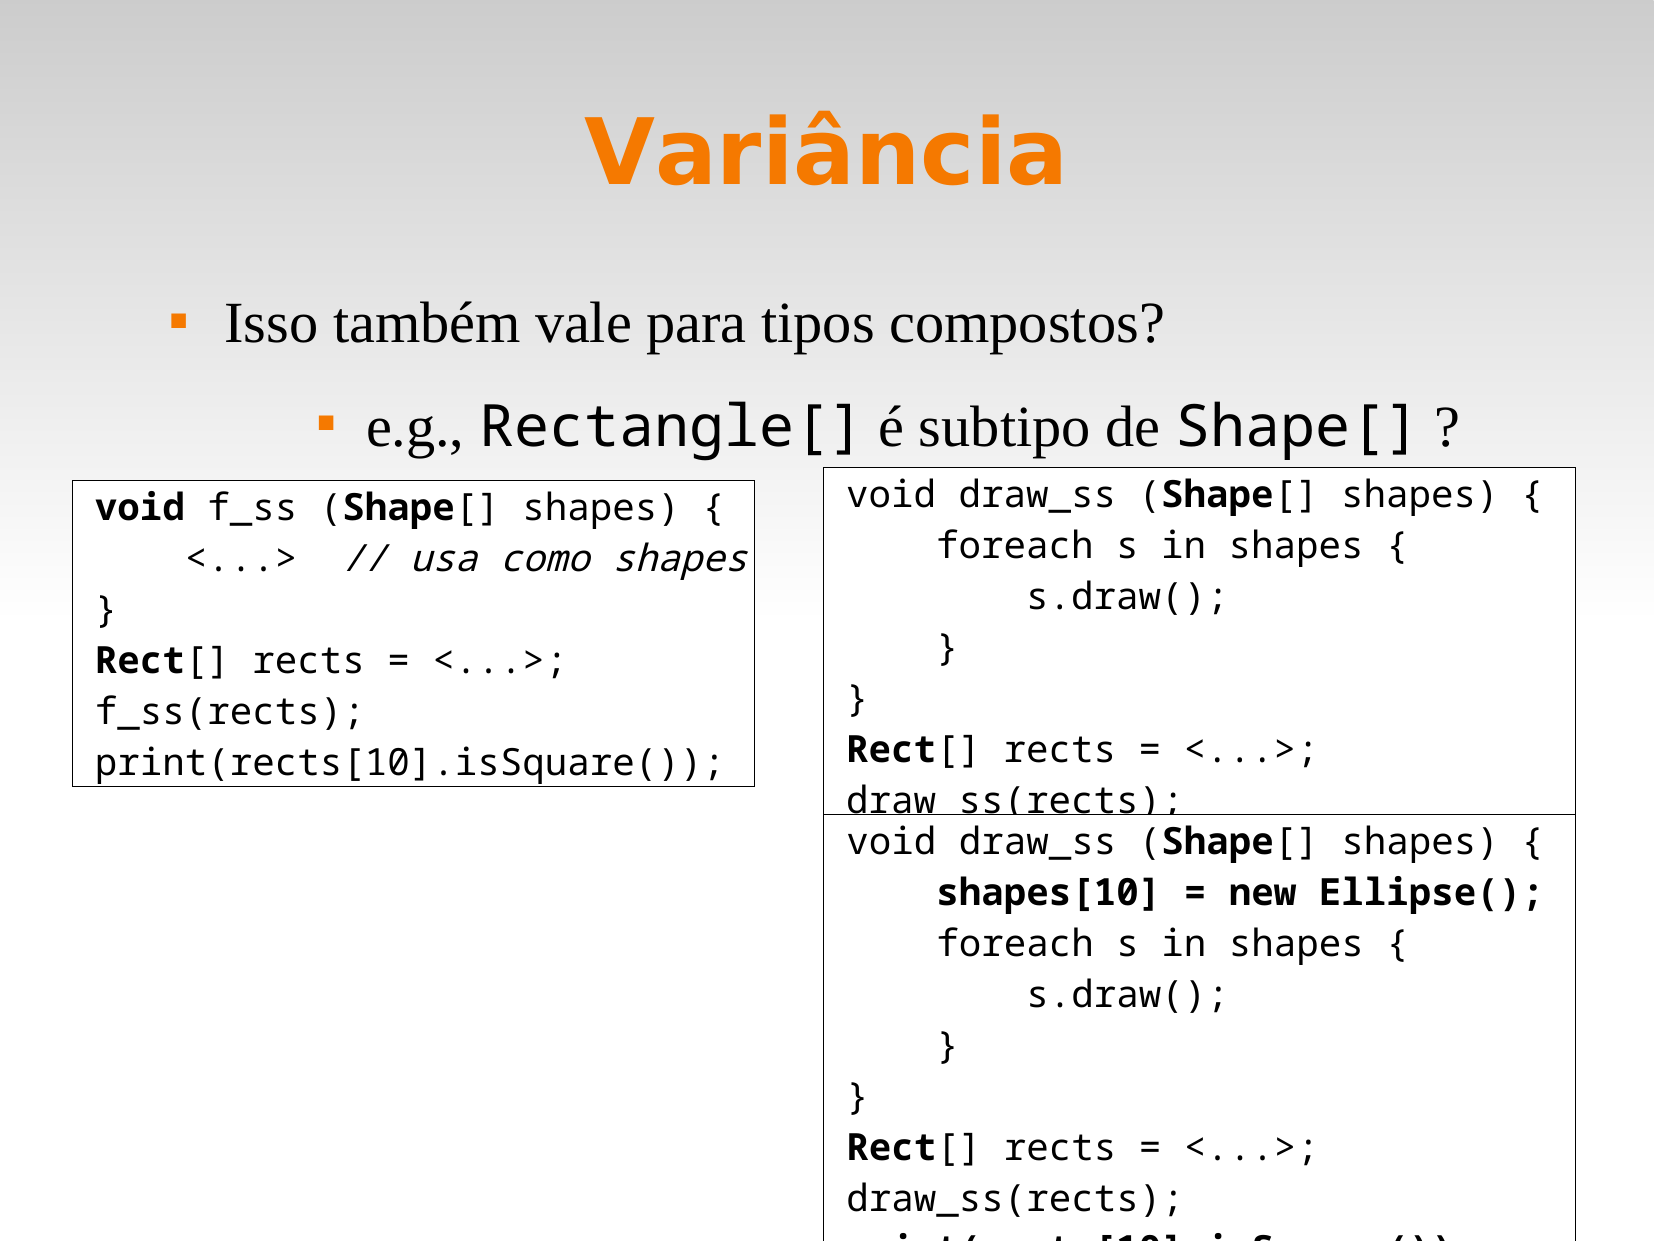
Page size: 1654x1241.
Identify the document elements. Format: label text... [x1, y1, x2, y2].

text_box void draw_ss (Shape[] shapes) { foreach s in shapes { s.draw(); } } Rect[] rects = <...>; draw_ss(rects); print(rects[10].isSquare()); [823, 500, 1576, 814]
list Isso também vale para tipos compostos? e.g., Rectangle[] é subtipo de Shape[] ? [82, 290, 1571, 1241]
text_box void f_ss (Shape[] shapes) { <...> // usa como shapes } Rect[] rects = <...>; f_ss(rects); print(rects[10].isSquare()); [72, 504, 755, 762]
text_box void draw_ss (Shape[] shapes) { shapes[10] = new Ellipse(); foreach s in shapes { s.draw(); } } Rect[] rects = <...>; draw_ss(rects); print(rects[10].isSquare()); [823, 850, 1576, 1237]
title Variância [82, 49, 1571, 257]
